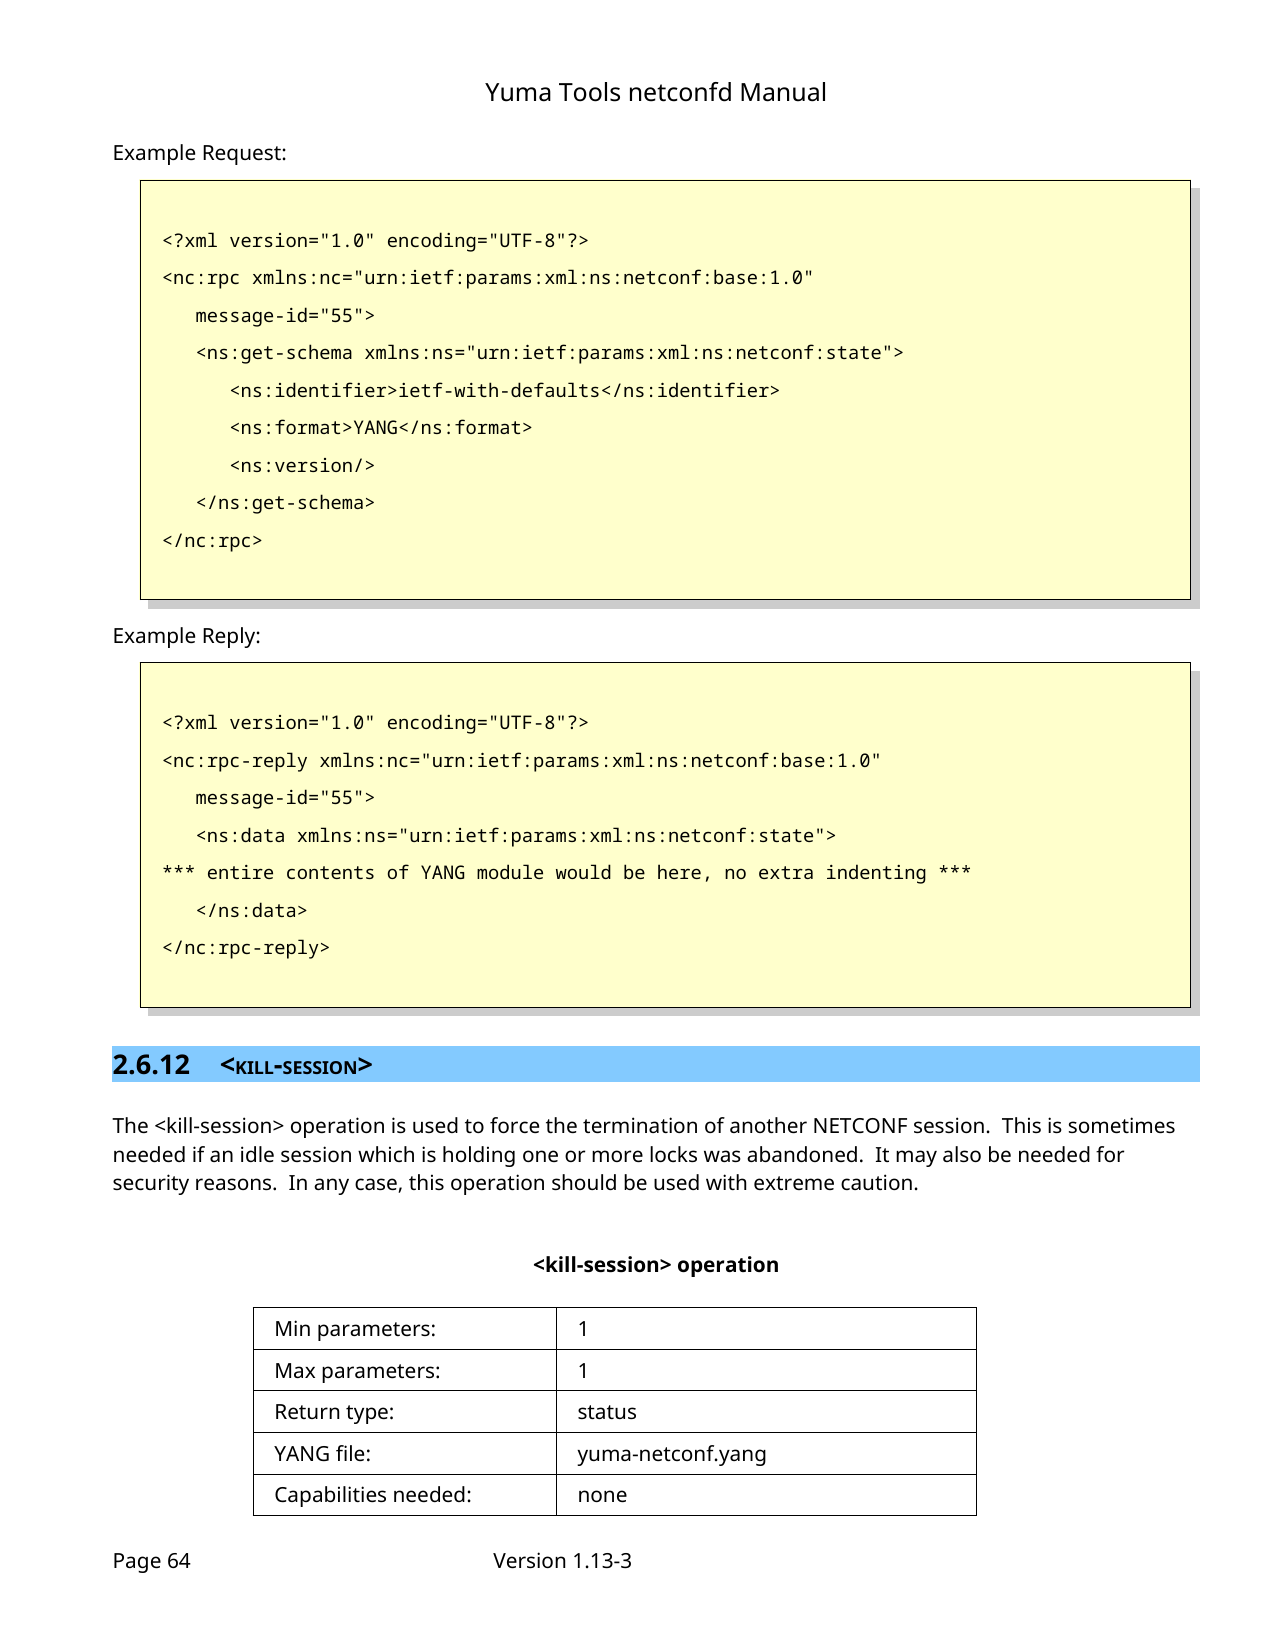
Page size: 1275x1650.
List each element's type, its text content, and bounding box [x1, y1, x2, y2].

text <ns:get-schema xmlns:ns="urn:ietf:params:xml:ns:netconf:state"> [141, 329, 1190, 365]
table_cell yuma-netconf.yang [557, 1433, 976, 1473]
text <ns:data xmlns:ns="urn:ietf:params:xml:ns:netconf:state"> [141, 812, 1190, 847]
text Example Request: [112, 138, 1200, 167]
table_header 1 [557, 1308, 976, 1349]
text <nc:rpc xmlns:nc="urn:ietf:params:xml:ns:netconf:base:1.0" [141, 254, 1190, 290]
table_cell YANG file: [254, 1433, 556, 1473]
text Example Reply: [112, 621, 1200, 649]
table_cell Return type: [254, 1391, 556, 1432]
text <?xml version="1.0" encoding="UTF-8"?> [141, 217, 1190, 252]
table_header Min parameters: [254, 1308, 556, 1349]
text <ns:format>YANG</ns:format> [141, 404, 1190, 440]
text </ns:get-schema> [141, 479, 1190, 515]
subtitle <kill-session> [112, 1046, 1200, 1082]
text The <kill-session> operation is used to force the termination of another NETCONF session. This is sometimes needed if an idle session which is holding one or more locks was abandoned. It may also be needed for security reasons. In any case, this operation should be used with extreme caution. [112, 1112, 1200, 1197]
table_cell Max parameters: [254, 1350, 556, 1390]
table_cell Capabilities needed: [254, 1475, 556, 1515]
text </nc:rpc> [141, 517, 1190, 552]
text *** entire contents of YANG module would be here, no extra indenting *** [141, 849, 1190, 885]
text message-id="55"> [141, 292, 1190, 327]
text <nc:rpc-reply xmlns:nc="urn:ietf:params:xml:ns:netconf:base:1.0" [141, 737, 1190, 772]
text <ns:identifier>ietf-with-defaults</ns:identifier> [141, 367, 1190, 402]
table_cell status [557, 1391, 976, 1432]
text <?xml version="1.0" encoding="UTF-8"?> [141, 699, 1190, 735]
table_cell 1 [557, 1350, 976, 1390]
text </nc:rpc-reply> [141, 924, 1190, 960]
subtitle <kill-session> operation [127, 1250, 1185, 1279]
table_cell none [557, 1475, 976, 1515]
text </ns:data> [141, 887, 1190, 922]
text message-id="55"> [141, 774, 1190, 810]
text <ns:version/> [141, 442, 1190, 477]
